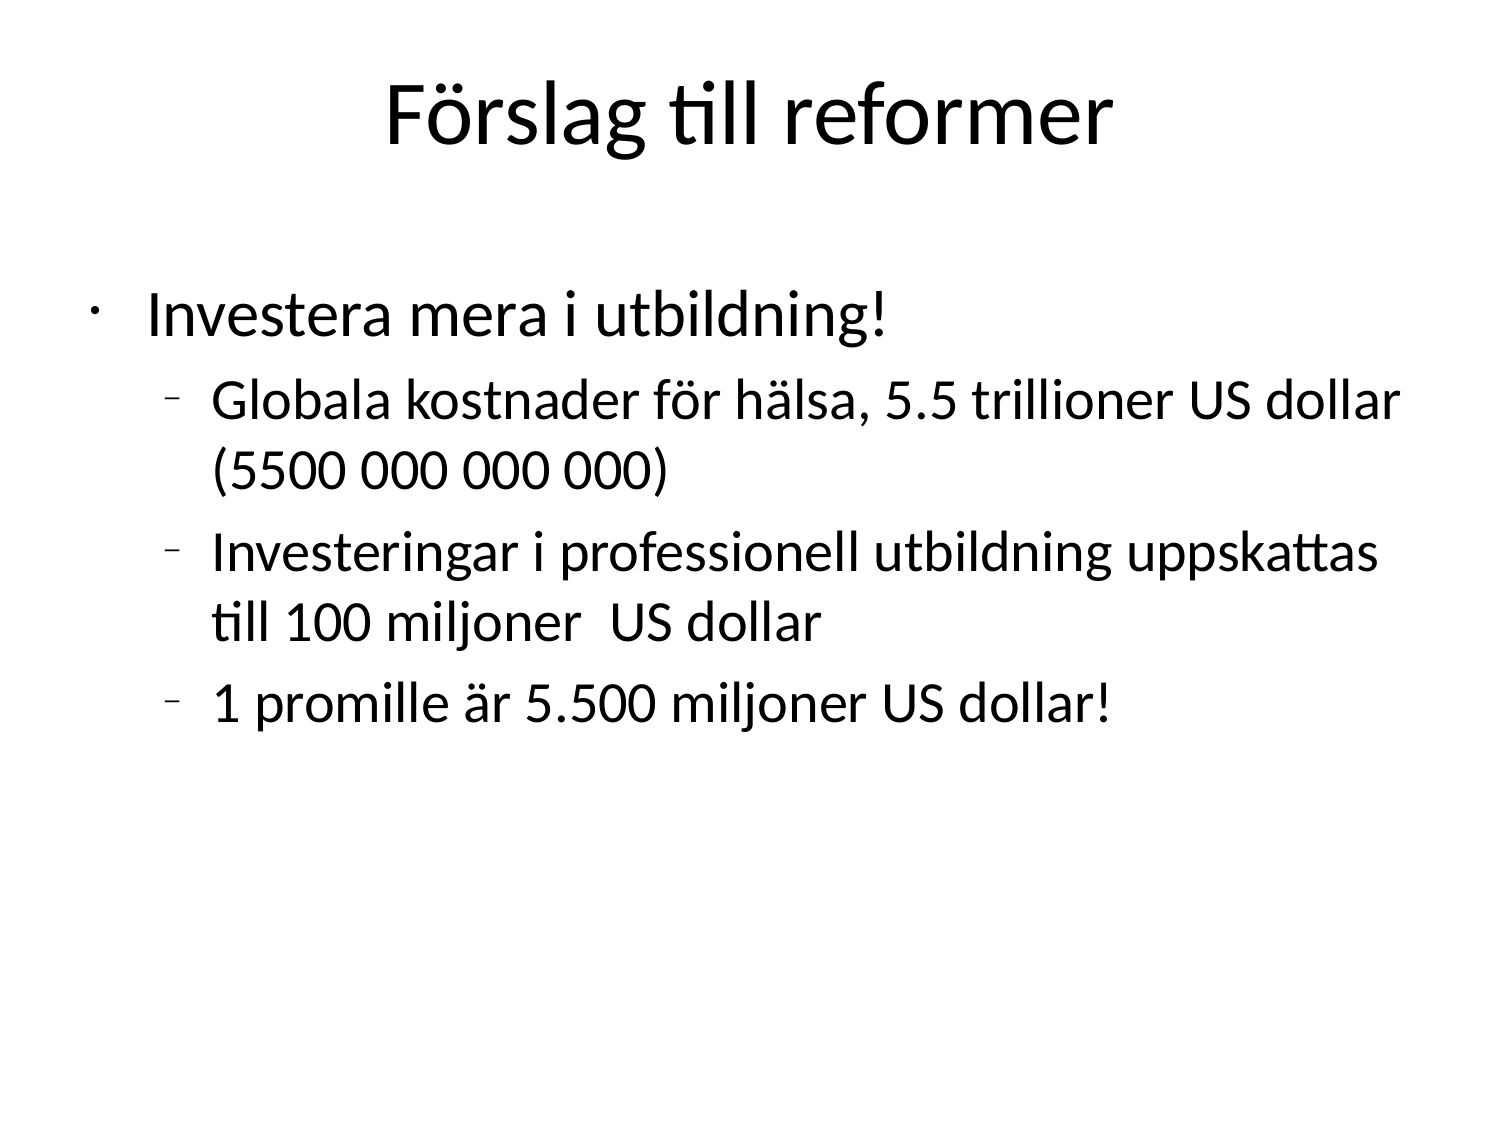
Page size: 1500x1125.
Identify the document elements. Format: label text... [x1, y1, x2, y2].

list Investera mera i utbildning! Globala kostnader för hälsa, 5.5 trillioner US dollar (5500 000 000 000) Investeringar i professionell utbildning uppskattas till 100 miljoner US dollar 1 promille är 5.500 miljoner US dollar! [75, 262, 1425, 1005]
title Förslag till reformer [75, 45, 1425, 233]
